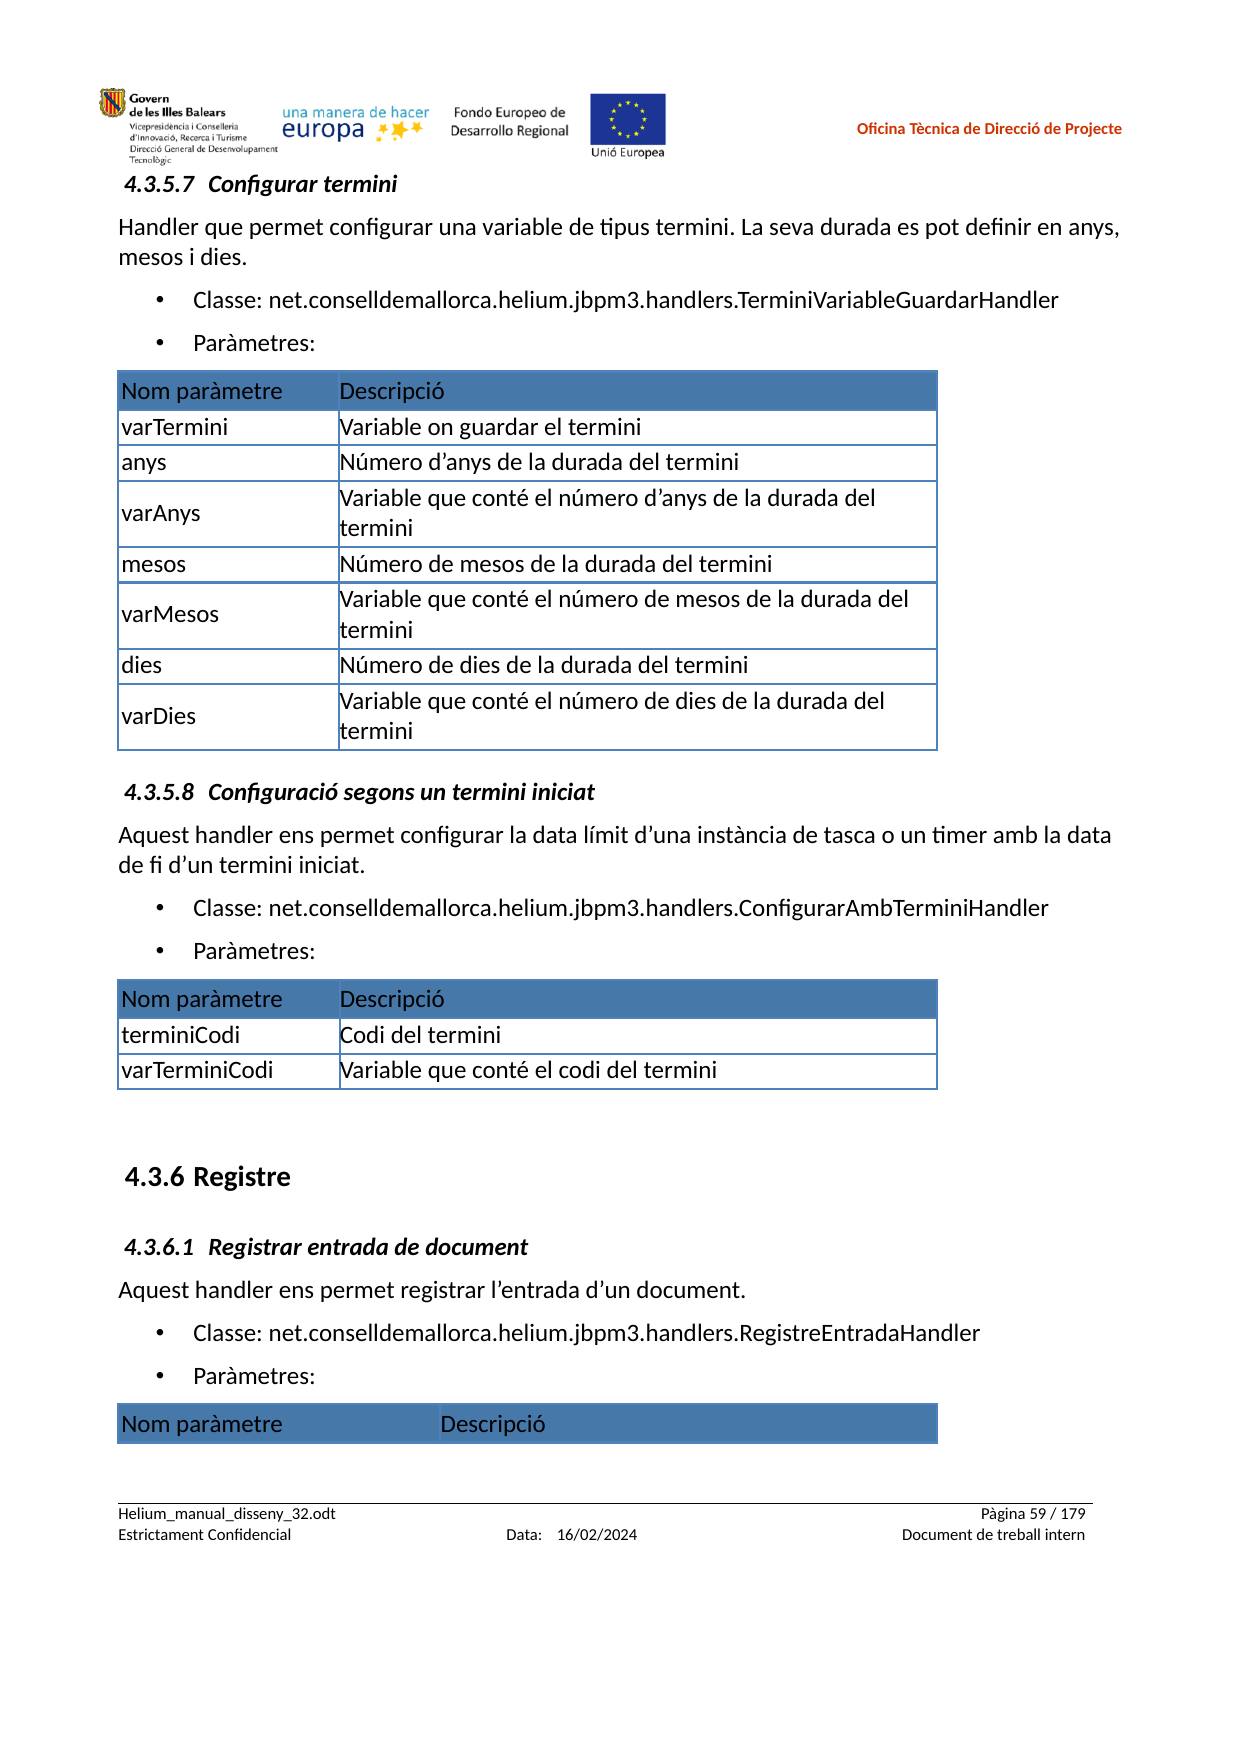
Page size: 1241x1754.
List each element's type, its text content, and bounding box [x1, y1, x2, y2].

subtitle Configurar termini [118, 168, 1122, 198]
table_cell Variable que conté el número de mesos de la durada del termini [340, 584, 936, 647]
table_cell varAnys [119, 482, 338, 546]
text Aquest handler ens permet registrar l’entrada d’un document. [118, 1274, 1122, 1304]
table_cell Codi del termini [341, 1019, 936, 1052]
table_cell Variable que conté el codi del termini [341, 1055, 936, 1088]
table_header Descripció [340, 373, 936, 409]
subtitle Registrar entrada de document [118, 1231, 1122, 1261]
table_header Descripció [441, 1405, 936, 1441]
table_header Descripció [341, 981, 936, 1017]
table_cell Variable que conté el número d’anys de la durada del termini [340, 482, 936, 546]
list Paràmetres: [156, 935, 1122, 966]
table_cell varDies [119, 685, 338, 749]
table_cell Número de mesos de la durada del termini [340, 548, 936, 581]
table_cell dies [119, 650, 338, 683]
table_cell Variable que conté el número de dies de la durada del termini [340, 685, 936, 749]
table_cell varTermini [119, 411, 338, 444]
table_cell Número de dies de la durada del termini [340, 650, 936, 683]
text Aquest handler ens permet configurar la data límit d’una instància de tasca o un timer amb la data de fi d’un termini iniciat. [118, 819, 1122, 880]
subtitle Registre [118, 1158, 1122, 1194]
list Classe: net.conselldemallorca.helium.jbpm3.handlers.ConfigurarAmbTerminiHandler [156, 892, 1122, 923]
table_header Nom paràmetre [119, 373, 338, 409]
table_cell terminiCodi [119, 1019, 339, 1052]
table_cell varMesos [119, 584, 338, 647]
list Classe: net.conselldemallorca.helium.jbpm3.handlers.RegistreEntradaHandler [156, 1317, 1122, 1347]
picture [99, 87, 668, 166]
list Paràmetres: [156, 1360, 1122, 1391]
text Handler que permet configurar una variable de tipus termini. La seva durada es pot definir en anys, mesos i dies. [118, 211, 1122, 272]
table_cell Número d’anys de la durada del termini [340, 446, 936, 480]
list Paràmetres: [156, 327, 1122, 358]
subtitle Configuració segons un termini iniciat [118, 776, 1122, 806]
table_cell varTerminiCodi [119, 1055, 339, 1088]
list Classe: net.conselldemallorca.helium.jbpm3.handlers.TerminiVariableGuardarHandler [156, 284, 1122, 315]
table_header Nom paràmetre [119, 981, 339, 1017]
table_cell anys [119, 446, 338, 480]
table_cell mesos [119, 548, 338, 581]
table_header Nom paràmetre [119, 1405, 439, 1441]
table_cell Variable on guardar el termini [340, 411, 936, 444]
